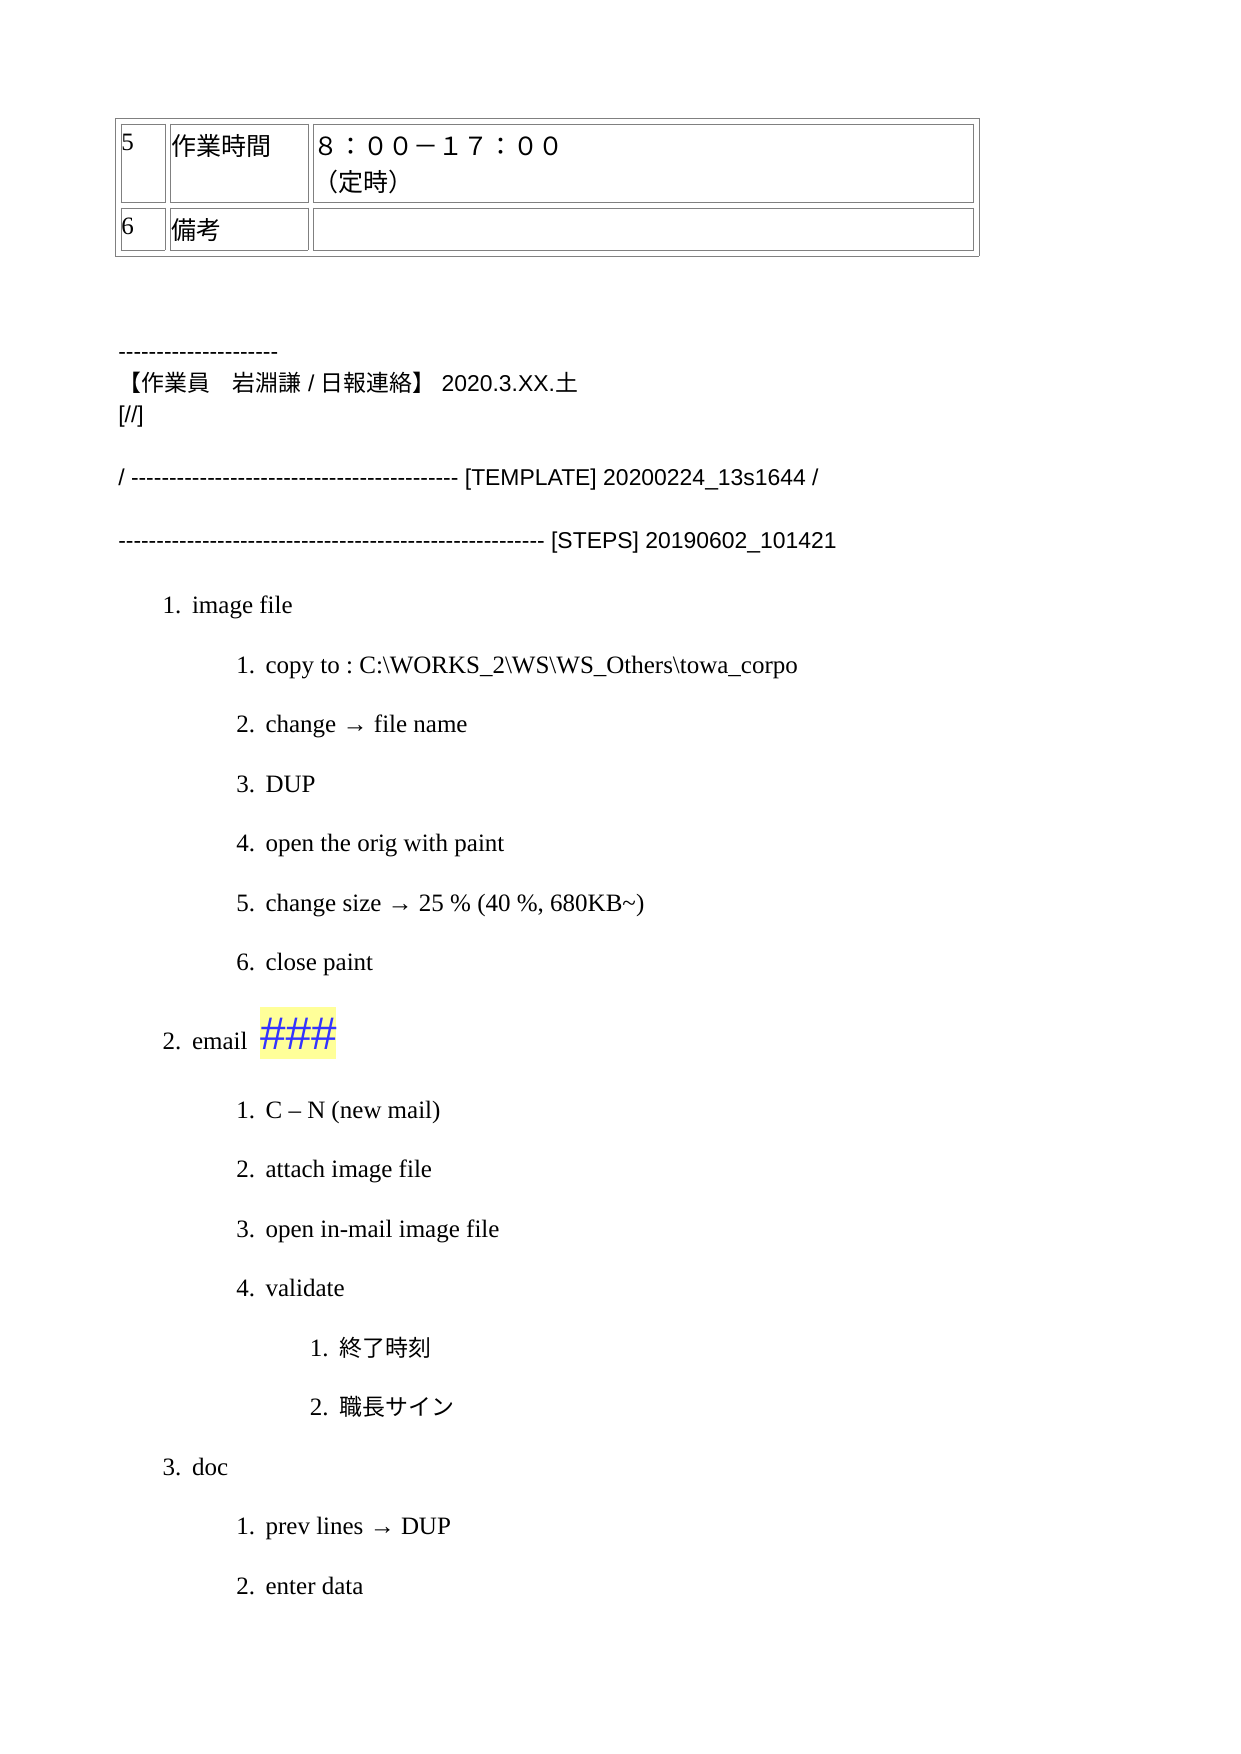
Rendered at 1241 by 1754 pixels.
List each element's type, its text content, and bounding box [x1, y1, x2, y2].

table_cell ８：００－１７：００ （定時） [310, 119, 976, 202]
list close paint [236, 947, 1122, 976]
list open in-mail image file [236, 1214, 1122, 1243]
text / ------------------------------------------- [TEMPLATE] 20200224_13s1644 / [118, 464, 1122, 491]
text 【作業員 岩淵謙 / 日報連絡】 2020.3.XX.土 [118, 370, 1122, 396]
list prev lines → DUP [236, 1511, 1122, 1540]
list 職長サイン [309, 1392, 1122, 1421]
list change size → 25 % (40 %, 680KB~) [236, 888, 1122, 917]
list open the orig with paint [236, 828, 1122, 857]
list C – N (new mail) [236, 1095, 1122, 1124]
list enter data [236, 1571, 1122, 1599]
list doc [162, 1452, 1122, 1481]
table_cell 作業時間 [168, 119, 310, 202]
table_cell [310, 202, 976, 250]
text --------------------- [118, 338, 1122, 364]
table_cell 備考 [168, 202, 310, 250]
table_cell [314, 209, 973, 250]
list change → file name [236, 709, 1122, 738]
table_cell 5 [118, 119, 168, 202]
list image file [162, 590, 1122, 619]
text -------------------------------------------------------- [STEPS] 20190602_101421 [118, 527, 1122, 554]
table_cell 6 [118, 202, 168, 250]
list attach image file [236, 1154, 1122, 1183]
list copy to : C:\WORKS_2\WS\WS_Others\towa_corpo [236, 650, 1122, 679]
list DUP [236, 769, 1122, 798]
list validate [236, 1273, 1122, 1302]
list 終了時刻 [309, 1333, 1122, 1362]
list email ### [162, 1007, 1122, 1059]
text [//] [118, 401, 1122, 428]
